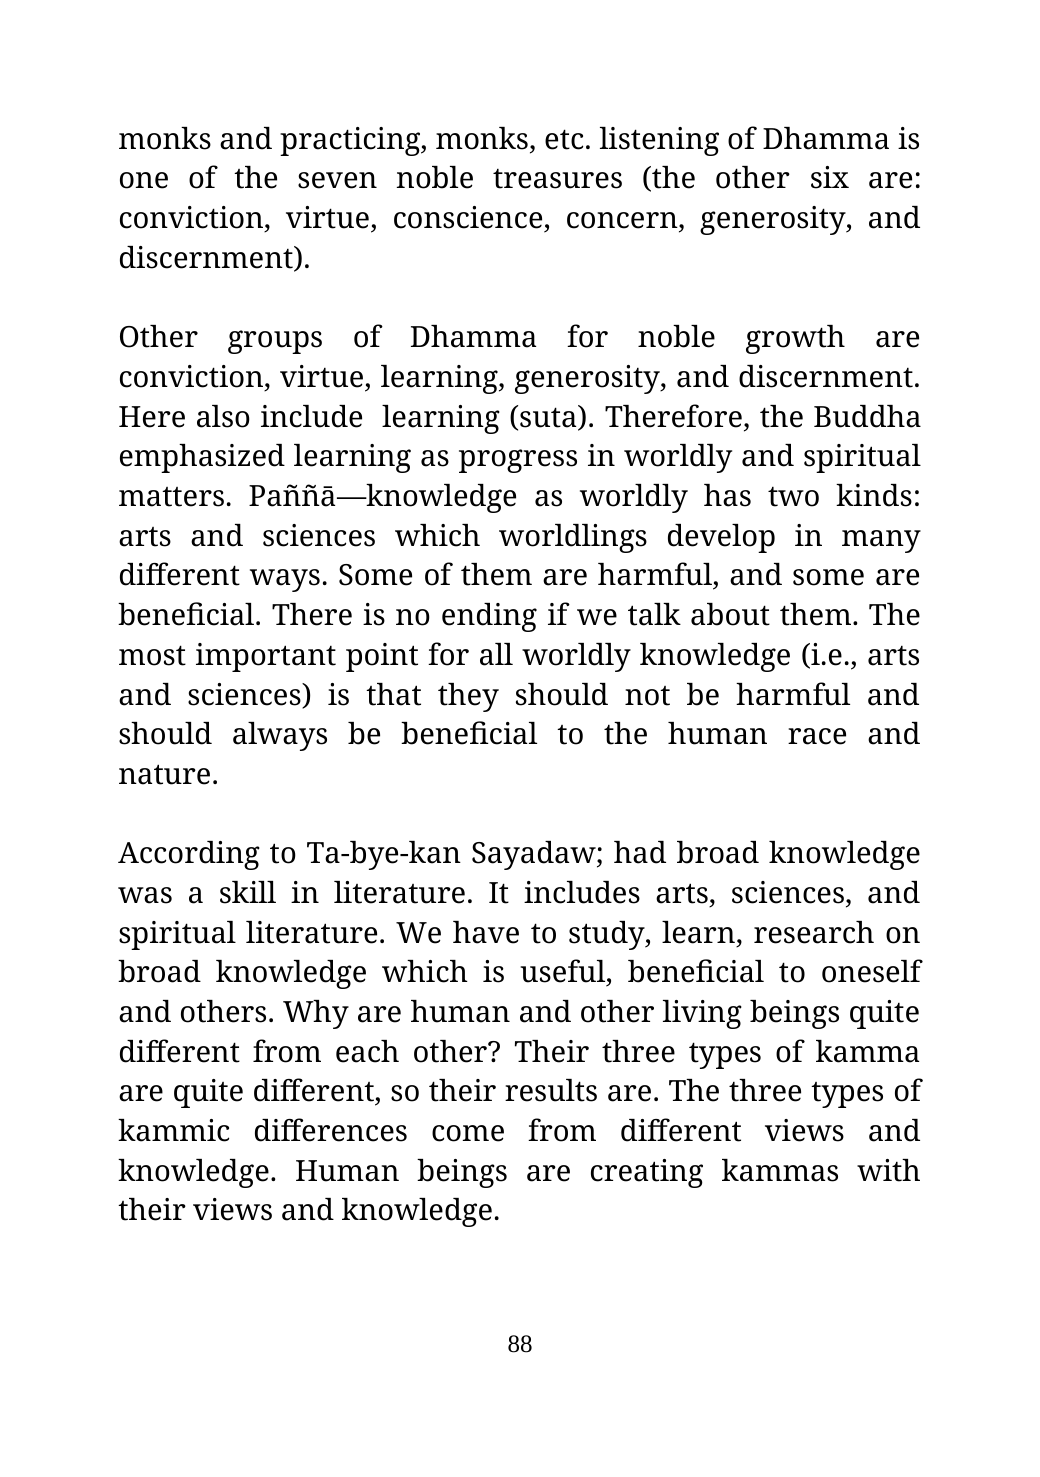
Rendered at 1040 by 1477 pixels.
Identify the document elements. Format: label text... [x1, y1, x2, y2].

text monks and practicing, monks, etc. listening of Dhamma is one of the seven noble treasures (the other six are: conviction, virtue, conscience, concern, generosity, and discernment). Other groups of Dhamma for noble growth are conviction, virtue, learning, generosity, and discernment. Here also include learning (suta). Therefore, the Buddha emphasized learning as progress in worldly and spiritual matters. Paññā—knowledge as worldly has two kinds: arts and sciences which worldlings develop in many different ways. Some of them are harmful, and some are beneficial. There is no ending if we talk about them. The most important point for all worldly knowledge (i.e., arts and sciences) is that they should not be harmful and should always be beneficial to the human race and nature. According to Ta-bye-kan Sayadaw; had broad knowledge was a skill in literature. It includes arts, sciences, and spiritual literature. We have to study, learn, research on broad knowledge which is useful, beneficial to oneself and others. Why are human and other living beings quite different from each other? Their three types of kamma are quite different, so their results are. The three types of kammic differences come from different views and knowledge. Human beings are creating kammas with their views and knowledge. [118, 118, 922, 1269]
